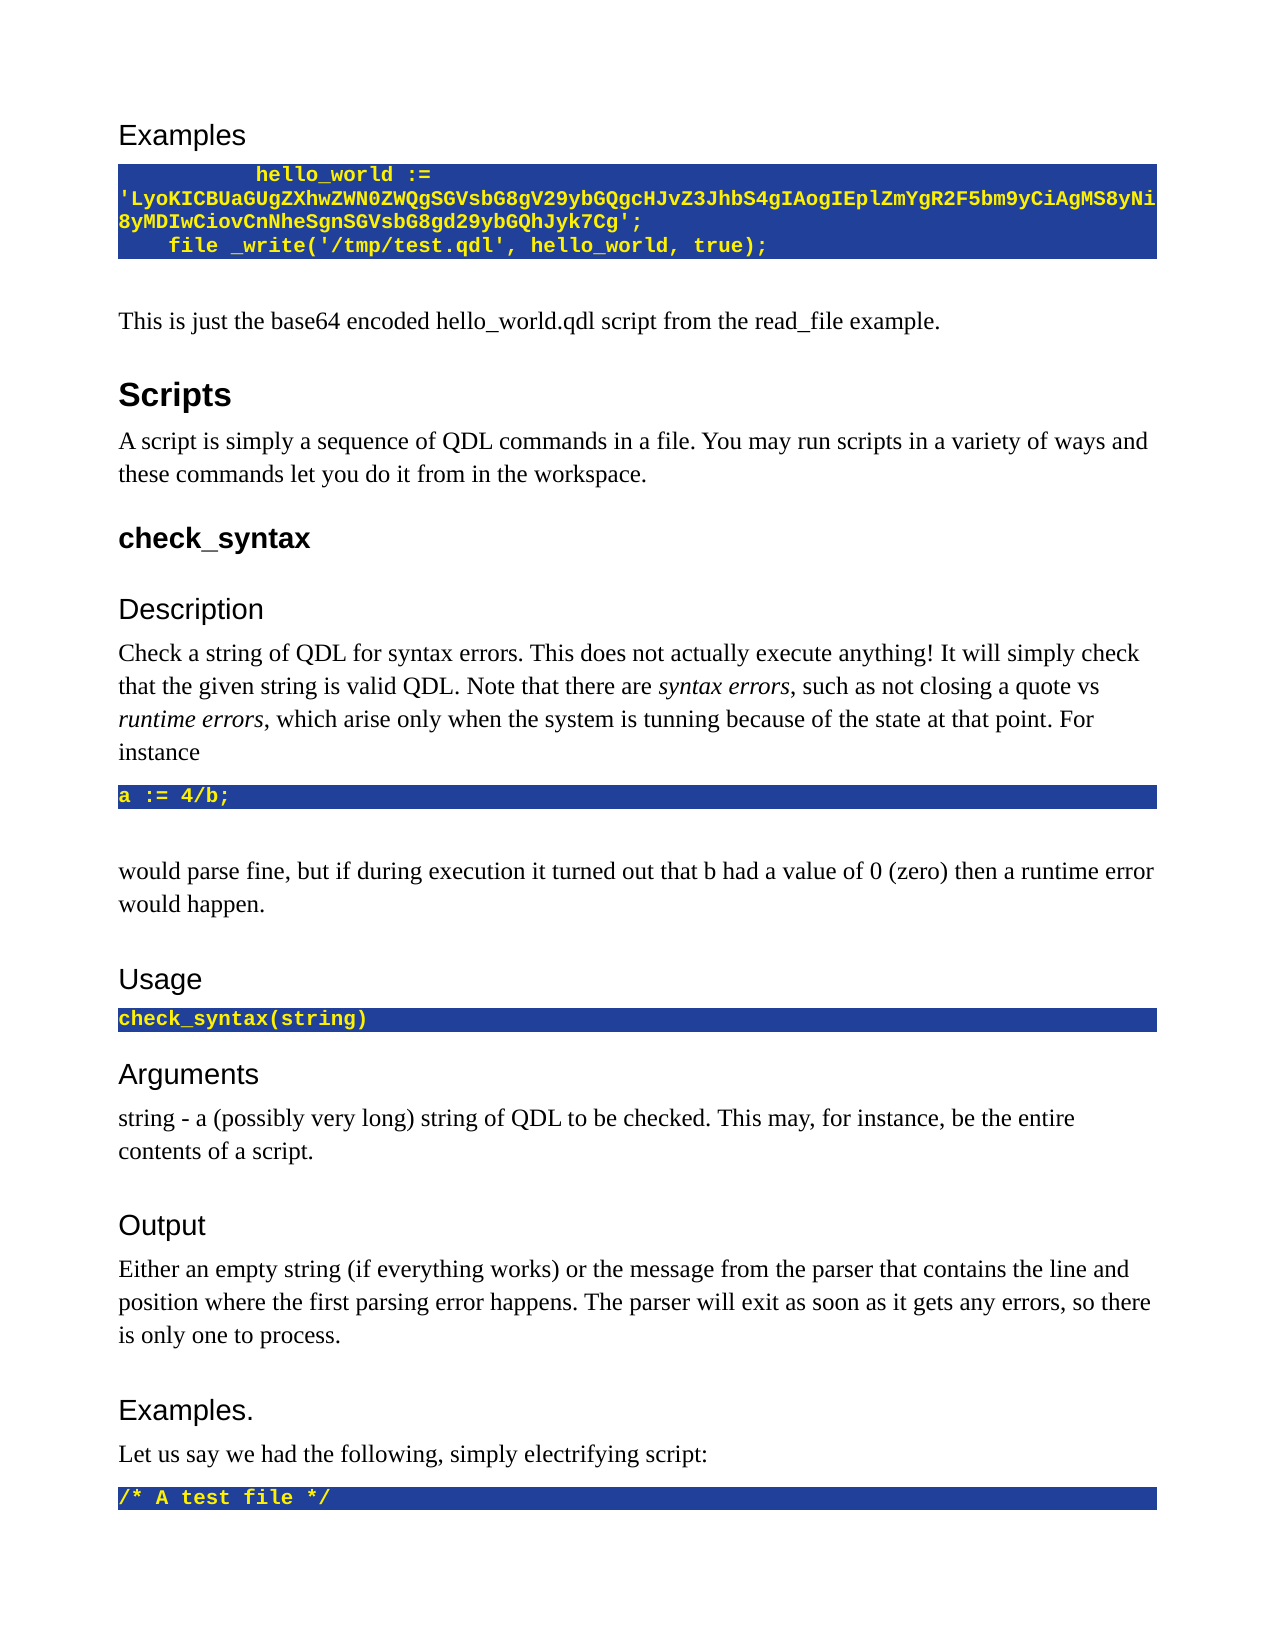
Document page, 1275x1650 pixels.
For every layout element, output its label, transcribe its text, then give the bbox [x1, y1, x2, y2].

text Check a string of QDL for syntax errors. This does not actually execute anything! It will simply check that the given string is valid QDL. Note that there are syntax errors, such as not closing a quote vs runtime errors, which arise only when the system is tunning because of the state at that point. For instance [118, 638, 1157, 766]
subtitle Examples [118, 118, 1157, 152]
text /* A test file */ [118, 1487, 1157, 1510]
text file _write('/tmp/test.qdl', hello_world, true); [118, 235, 1157, 259]
subtitle Examples. [118, 1393, 1157, 1427]
text hello_world := 'LyoKICBUaGUgZXhwZWN0ZWQgSGVsbG8gV29ybGQgcHJvZ3JhbS4gIAogIEplZmYgR2F5bm9yCiAgMS8yNi8yMDIwCiovCnNheSgnSGVsbG8gd29ybGQhJyk7Cg'; [118, 164, 1157, 235]
text a := 4/b; [118, 785, 1157, 809]
text check_syntax(string) [118, 1008, 1157, 1032]
text This is just the base64 encoded hello_world.qdl script from the read_file example. [118, 306, 1157, 335]
subtitle Arguments [118, 1057, 1157, 1090]
subtitle Description [118, 592, 1157, 626]
subtitle Usage [118, 962, 1157, 996]
text Let us say we had the following, simply electrifying script: [118, 1439, 1157, 1468]
text would parse fine, but if during execution it turned out that b had a value of 0 (zero) then a runtime error would happen. [118, 856, 1157, 918]
subtitle check_syntax [118, 521, 1157, 555]
subtitle Output [118, 1208, 1157, 1242]
text string - a (possibly very long) string of QDL to be checked. This may, for instance, be the entire contents of a script. [118, 1103, 1157, 1164]
subtitle Scripts [118, 375, 1157, 413]
text Either an empty string (if everything works) or the message from the parser that contains the line and position where the first parsing error happens. The parser will exit as soon as it gets any errors, so there is only one to process. [118, 1254, 1157, 1349]
text A script is simply a sequence of QDL commands in a file. You may run scripts in a variety of ways and these commands let you do it from in the workspace. [118, 426, 1157, 488]
